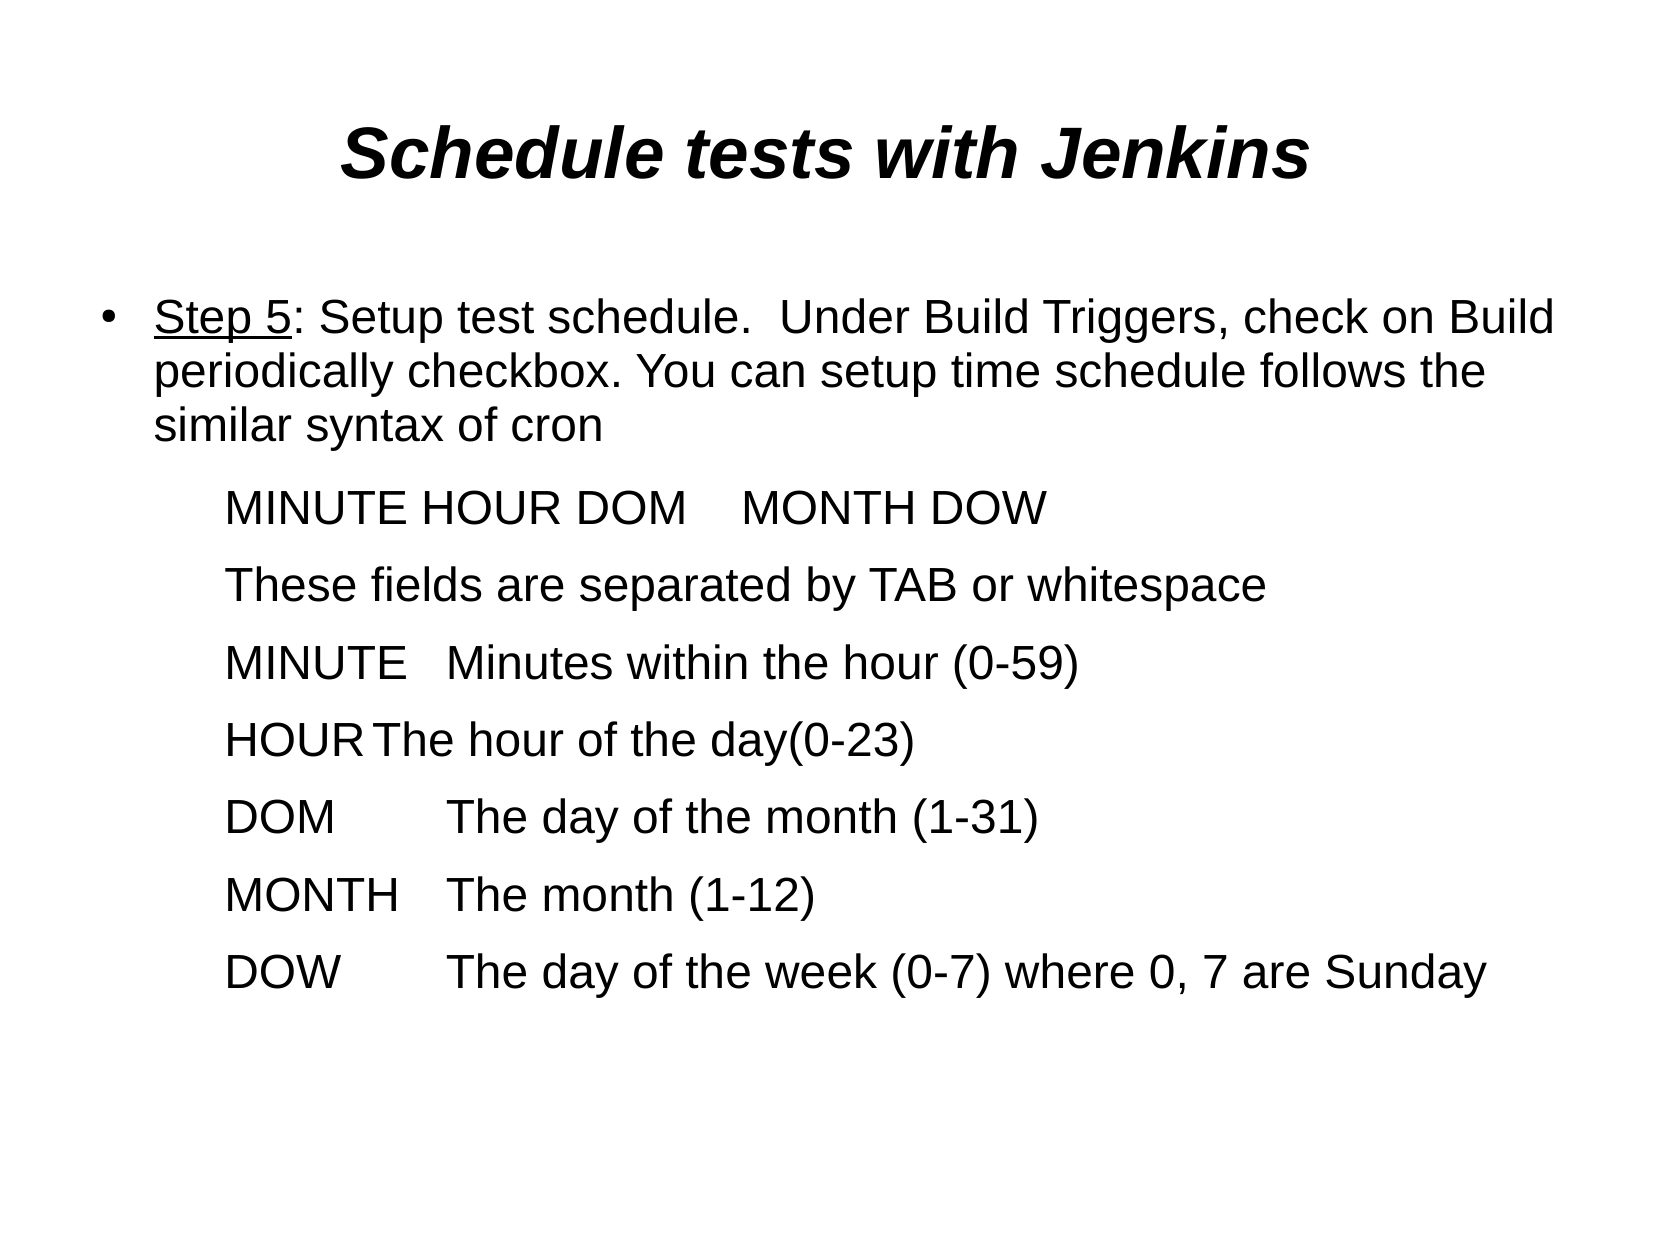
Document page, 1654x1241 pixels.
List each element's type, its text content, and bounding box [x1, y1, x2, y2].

title Schedule tests with Jenkins [82, 49, 1571, 257]
list Step 5: Setup test schedule. Under Build Triggers, check on Build periodically checkbox. You can setup time schedule follows the similar syntax of cron MINUTE HOUR DOM MONTH DOW These fields are separated by TAB or whitespace MINUTE Minutes within the hour (0-59) HOUR The hour of the day(0-23) DOM The day of the month (1-31) MONTH The month (1-12) DOW The day of the week (0-7) where 0, 7 are Sunday [82, 290, 1571, 1241]
